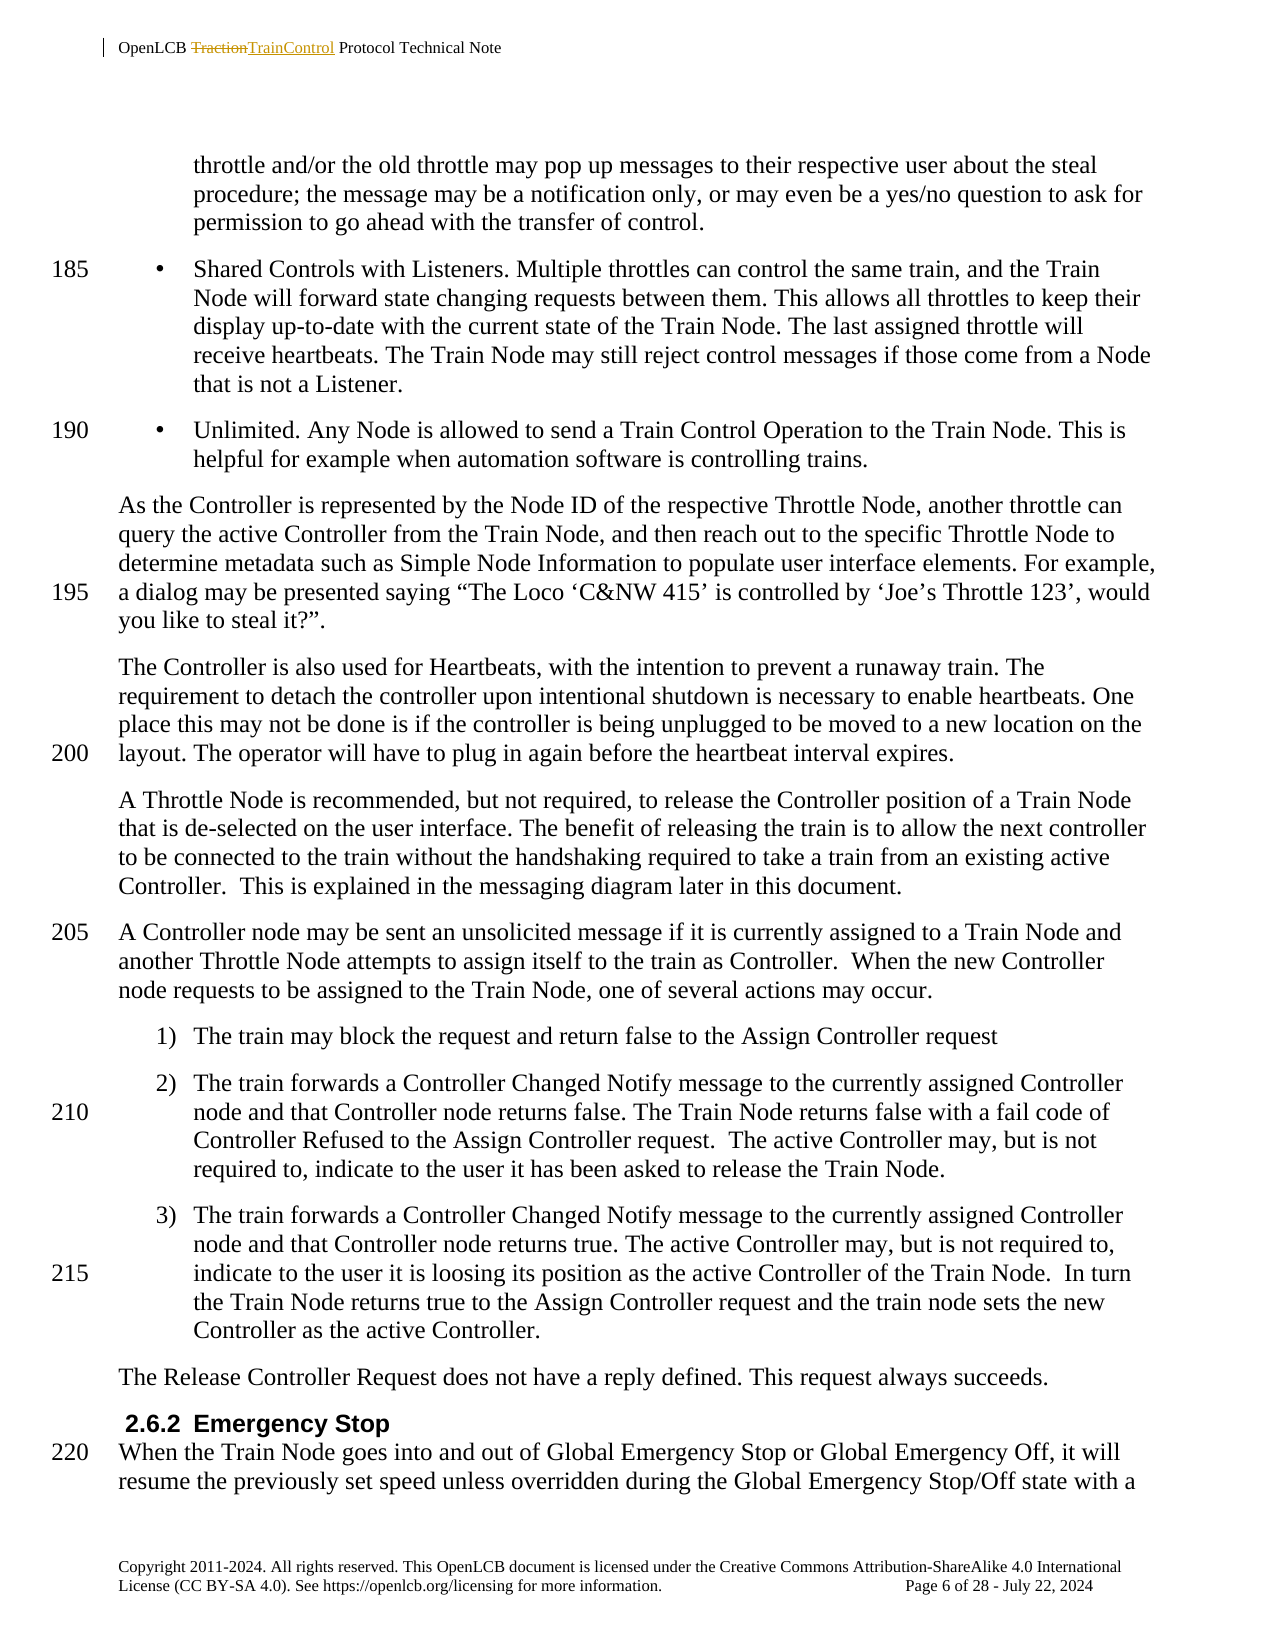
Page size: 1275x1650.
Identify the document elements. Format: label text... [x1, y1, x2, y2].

list The train may block the request and return false to the Assign Controller request [156, 1021, 1157, 1050]
list The train forwards a Controller Changed Notify message to the currently assigned Controller node and that Controller node returns true. The active Controller may, but is not required to, indicate to the user it is loosing its position as the active Controller of the Train Node. In turn the Train Node returns true to the Assign Controller request and the train node sets the new Controller as the active Controller. [156, 1201, 1157, 1344]
text A Controller node may be sent an unsolicited message if it is currently assigned to a Train Node and another Throttle Node attempts to assign itself to the train as Controller. When the new Controller node requests to be assigned to the Train Node, one of several actions may occur. [118, 917, 1157, 1004]
list The train forwards a Controller Changed Notify message to the currently assigned Controller node and that Controller node returns false. The Train Node returns false with a fail code of Controller Refused to the Assign Controller request. The active Controller may, but is not required to, indicate to the user it has been asked to release the Train Node. [156, 1068, 1157, 1183]
text The Release Controller Request does not have a reply defined. This request always succeeds. [118, 1362, 1157, 1391]
list Shared Controls with Listeners. Multiple throttles can control the same train, and the Train Node will forward state changing requests between them. This allows all throttles to keep their display up-to-date with the current state of the Train Node. The last assigned throttle will receive heartbeats. The Train Node may still reject control messages if those come from a Node that is not a Listener. [156, 254, 1157, 398]
list throttle and/or the old throttle may pop up messages to their respective user about the steal procedure; the message may be a notification only, or may even be a yes/no question to ask for permission to go ahead with the transfer of control. [156, 150, 1157, 236]
text A Throttle Node is recommended, but not required, to release the Controller position of a Train Node that is de-selected on the user interface. The benefit of releasing the train is to allow the next controller to be connected to the train without the handshaking required to take a train from an existing active Controller. This is explained in the messaging diagram later in this document. [118, 785, 1157, 900]
text The Controller is also used for Heartbeats, with the intention to prevent a runaway train. The requirement to detach the controller upon intentional shutdown is necessary to enable heartbeats. One place this may not be done is if the controller is being unplugged to be moved to a new location on the layout. The operator will have to plug in again before the heartbeat interval expires. [118, 652, 1157, 767]
text When the Train Node goes into and out of Global Emergency Stop or Global Emergency Off, it will resume the previously set speed unless overridden during the Global Emergency Stop/Off state with a [118, 1437, 1157, 1495]
text As the Controller is represented by the Node ID of the respective Throttle Node, another throttle can query the active Controller from the Train Node, and then reach out to the specific Throttle Node to determine metadata such as Simple Node Information to populate user interface elements. For example, a dialog may be presented saying “The Loco ‘C&NW 415’ is controlled by ‘Joe’s Throttle 123’, would you like to steal it?”. [118, 491, 1157, 634]
list Unlimited. Any Node is allowed to send a Train Control Operation to the Train Node. This is helpful for example when automation software is controlling trains. [156, 415, 1157, 473]
subtitle Emergency Stop [118, 1408, 1157, 1437]
